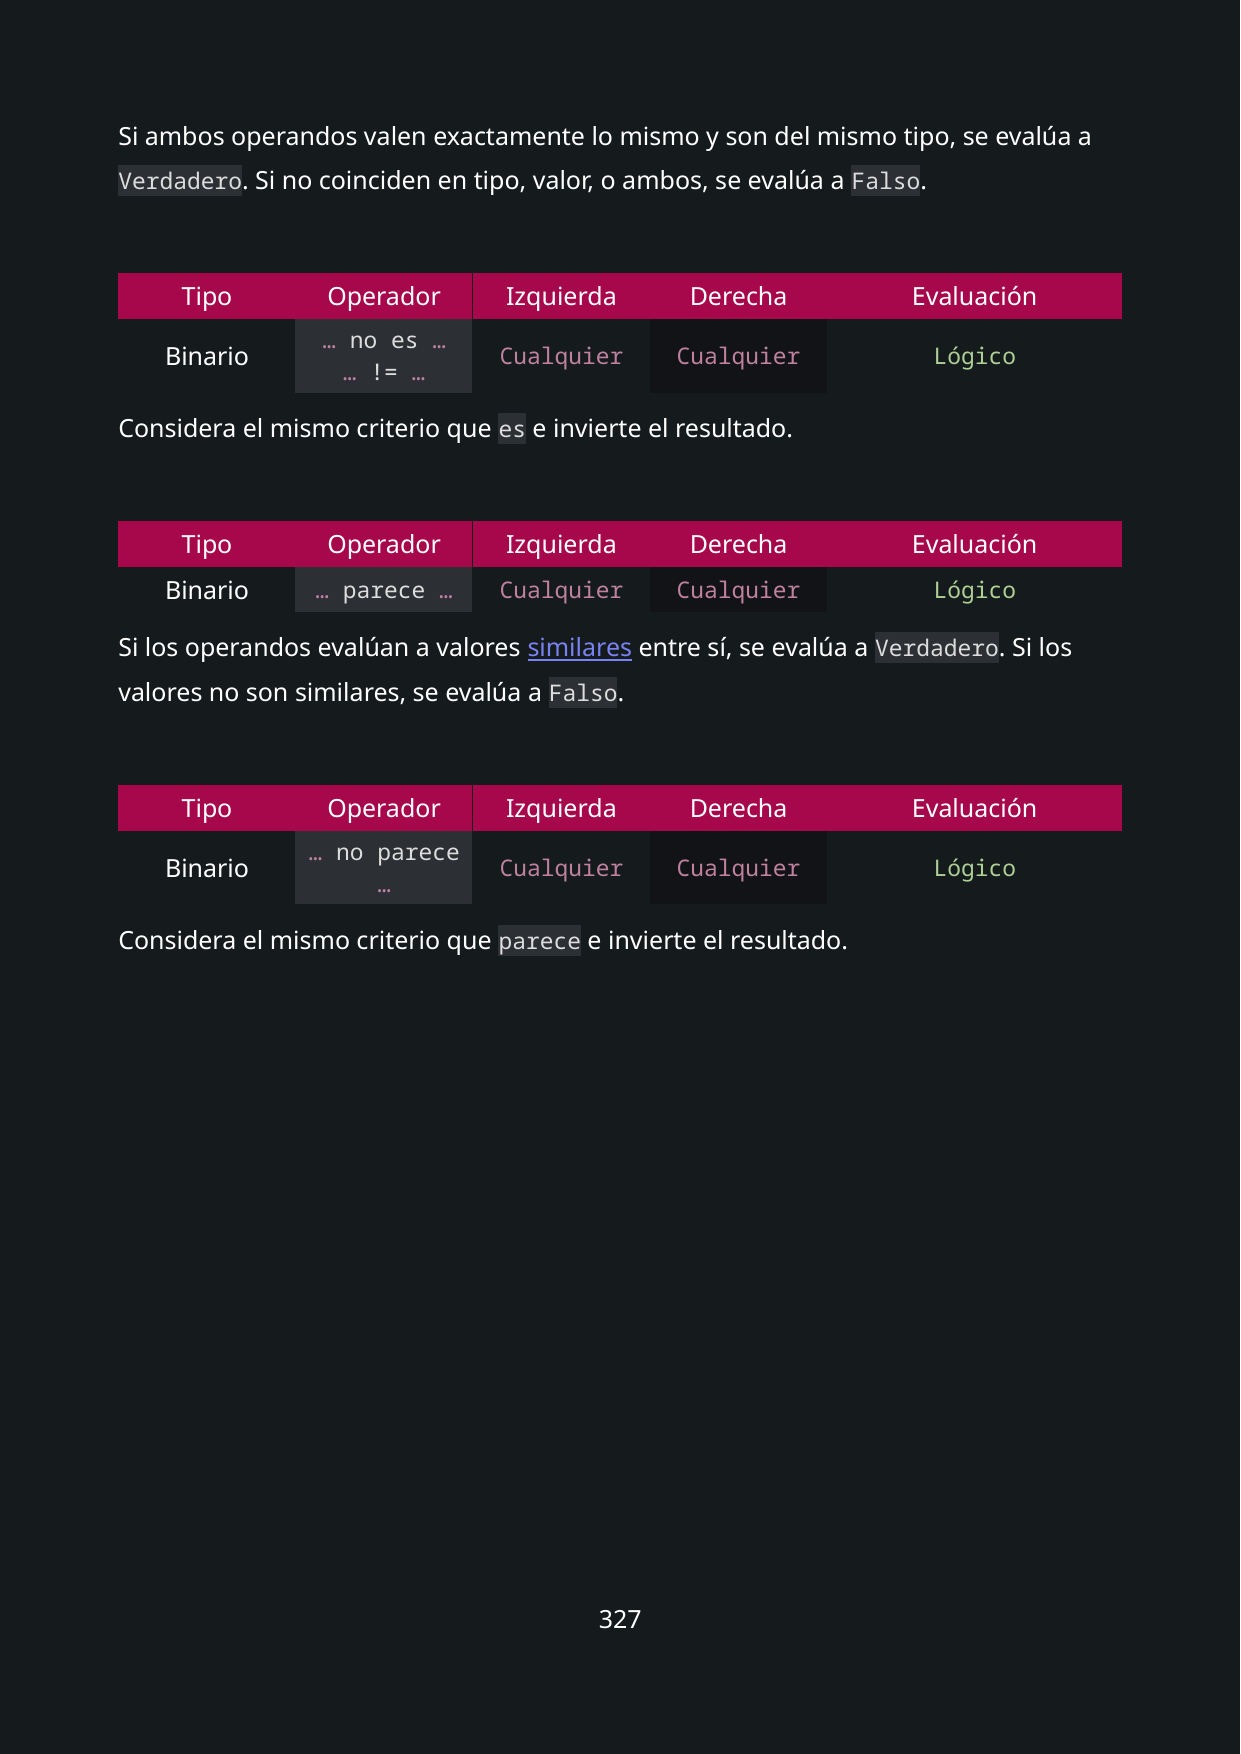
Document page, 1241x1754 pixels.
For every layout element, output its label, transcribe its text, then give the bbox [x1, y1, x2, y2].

table_cell Binario [118, 567, 295, 612]
table_header Tipo [118, 521, 295, 567]
table_cell … no parece … [295, 831, 472, 904]
table_header Evaluación [827, 521, 1122, 567]
table_cell Cualquier [650, 567, 827, 612]
text Considera el mismo criterio que es e invierte el resultado. [118, 410, 1122, 444]
table_cell Lógico [827, 831, 1122, 904]
table_header Operador [295, 785, 472, 831]
table_cell Cualquier [473, 567, 650, 612]
text Si los operandos evalúan a valores similares entre sí, se evalúa a Verdadero. Si los valores no son similares, se evalúa a Falso. [118, 630, 1122, 708]
table_header Operador [295, 521, 472, 567]
text Considera el mismo criterio que parece e invierte el resultado. [118, 922, 1122, 956]
table_header Derecha [650, 785, 827, 831]
table_cell Cualquier [650, 831, 827, 904]
table_header Evaluación [827, 273, 1122, 319]
table_header Operador [295, 273, 472, 319]
table_cell … parece … [295, 567, 472, 612]
table_cell Lógico [827, 319, 1122, 393]
table_header Tipo [118, 785, 295, 831]
table_header Derecha [650, 521, 827, 567]
table_header Izquierda [473, 785, 650, 831]
table_cell Binario [118, 319, 295, 393]
table_header Izquierda [473, 273, 650, 319]
table_header Izquierda [473, 521, 650, 567]
table_header Tipo [118, 273, 295, 319]
table_header Evaluación [827, 785, 1122, 831]
table_cell Lógico [827, 567, 1122, 612]
text Si ambos operandos valen exactamente lo mismo y son del mismo tipo, se evalúa a Verdadero. Si no coinciden en tipo, valor, o ambos, se evalúa a Falso. [118, 118, 1122, 196]
table_cell Cualquier [473, 319, 650, 393]
table_header Derecha [650, 273, 827, 319]
table_cell Cualquier [650, 319, 827, 393]
table_cell Cualquier [473, 831, 650, 904]
table_cell Binario [118, 831, 295, 904]
table_cell … no es … … != … [295, 319, 472, 393]
